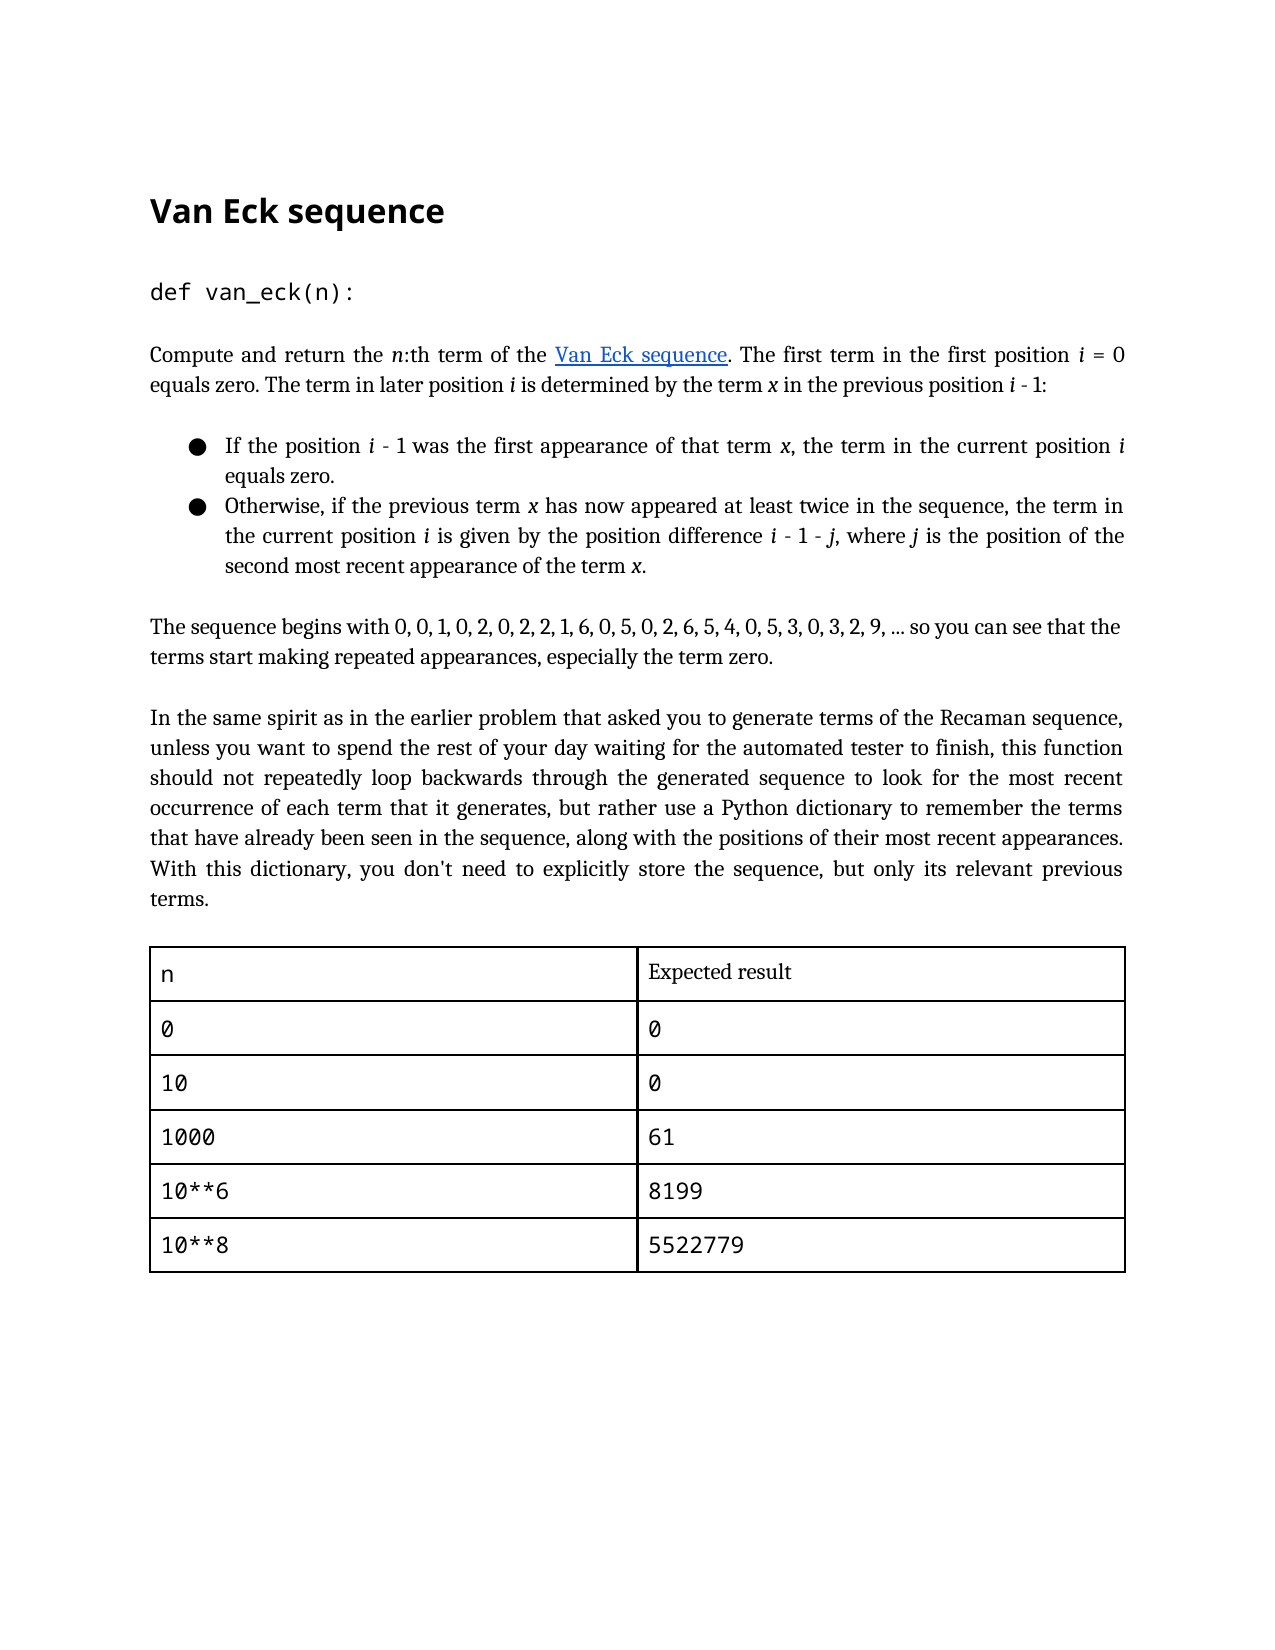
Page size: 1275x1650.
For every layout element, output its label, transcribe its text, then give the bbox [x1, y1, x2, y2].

table_header Expected result [639, 948, 1124, 1000]
table_cell 0 [151, 1002, 636, 1054]
table_cell 0 [639, 1056, 1124, 1108]
table_cell 5522779 [639, 1219, 1124, 1271]
table_cell 10**8 [151, 1219, 636, 1271]
table_header n [151, 948, 636, 1000]
subtitle Van Eck sequence [150, 187, 1125, 233]
list If the position i - 1 was the first appearance of that term x, the term in the current position i equals zero. [187, 432, 1125, 489]
text def van_eck(n): [150, 276, 1125, 307]
list Otherwise, if the previous term x has now appeared at least twice in the sequence, the term in the current position i is given by the position difference i - 1 - j, where j is the position of the second most recent appearance of the term x. [187, 493, 1125, 579]
text Compute and return the n:th term of the Van Eck sequence. The first term in the first position i = 0 equals zero. The term in later position i is determined by the term x in the previous position i - 1: [150, 342, 1125, 398]
table_cell 10**6 [151, 1165, 636, 1217]
table_cell 61 [639, 1111, 1124, 1163]
table_cell 10 [151, 1056, 636, 1108]
text The sequence begins with 0, 0, 1, 0, 2, 0, 2, 2, 1, 6, 0, 5, 0, 2, 6, 5, 4, 0, 5, 3, 0, 3, 2, 9, ... so you can see that the terms start making repeated appearances, especially the term zero. [150, 614, 1125, 670]
table_cell 0 [639, 1002, 1124, 1054]
text In the same spirit as in the earlier problem that asked you to generate terms of the Recaman sequence, unless you want to spend the rest of your day waiting for the automated tester to finish, this function should not repeatedly loop backwards through the generated sequence to look for the most recent occurrence of each term that it generates, but rather use a Python dictionary to remember the terms that have already been seen in the sequence, along with the positions of their most recent appearances. With this dictionary, you don't need to explicitly store the sequence, but only its relevant previous terms. [150, 704, 1125, 912]
table_cell 1000 [151, 1111, 636, 1163]
table_cell 8199 [639, 1165, 1124, 1217]
